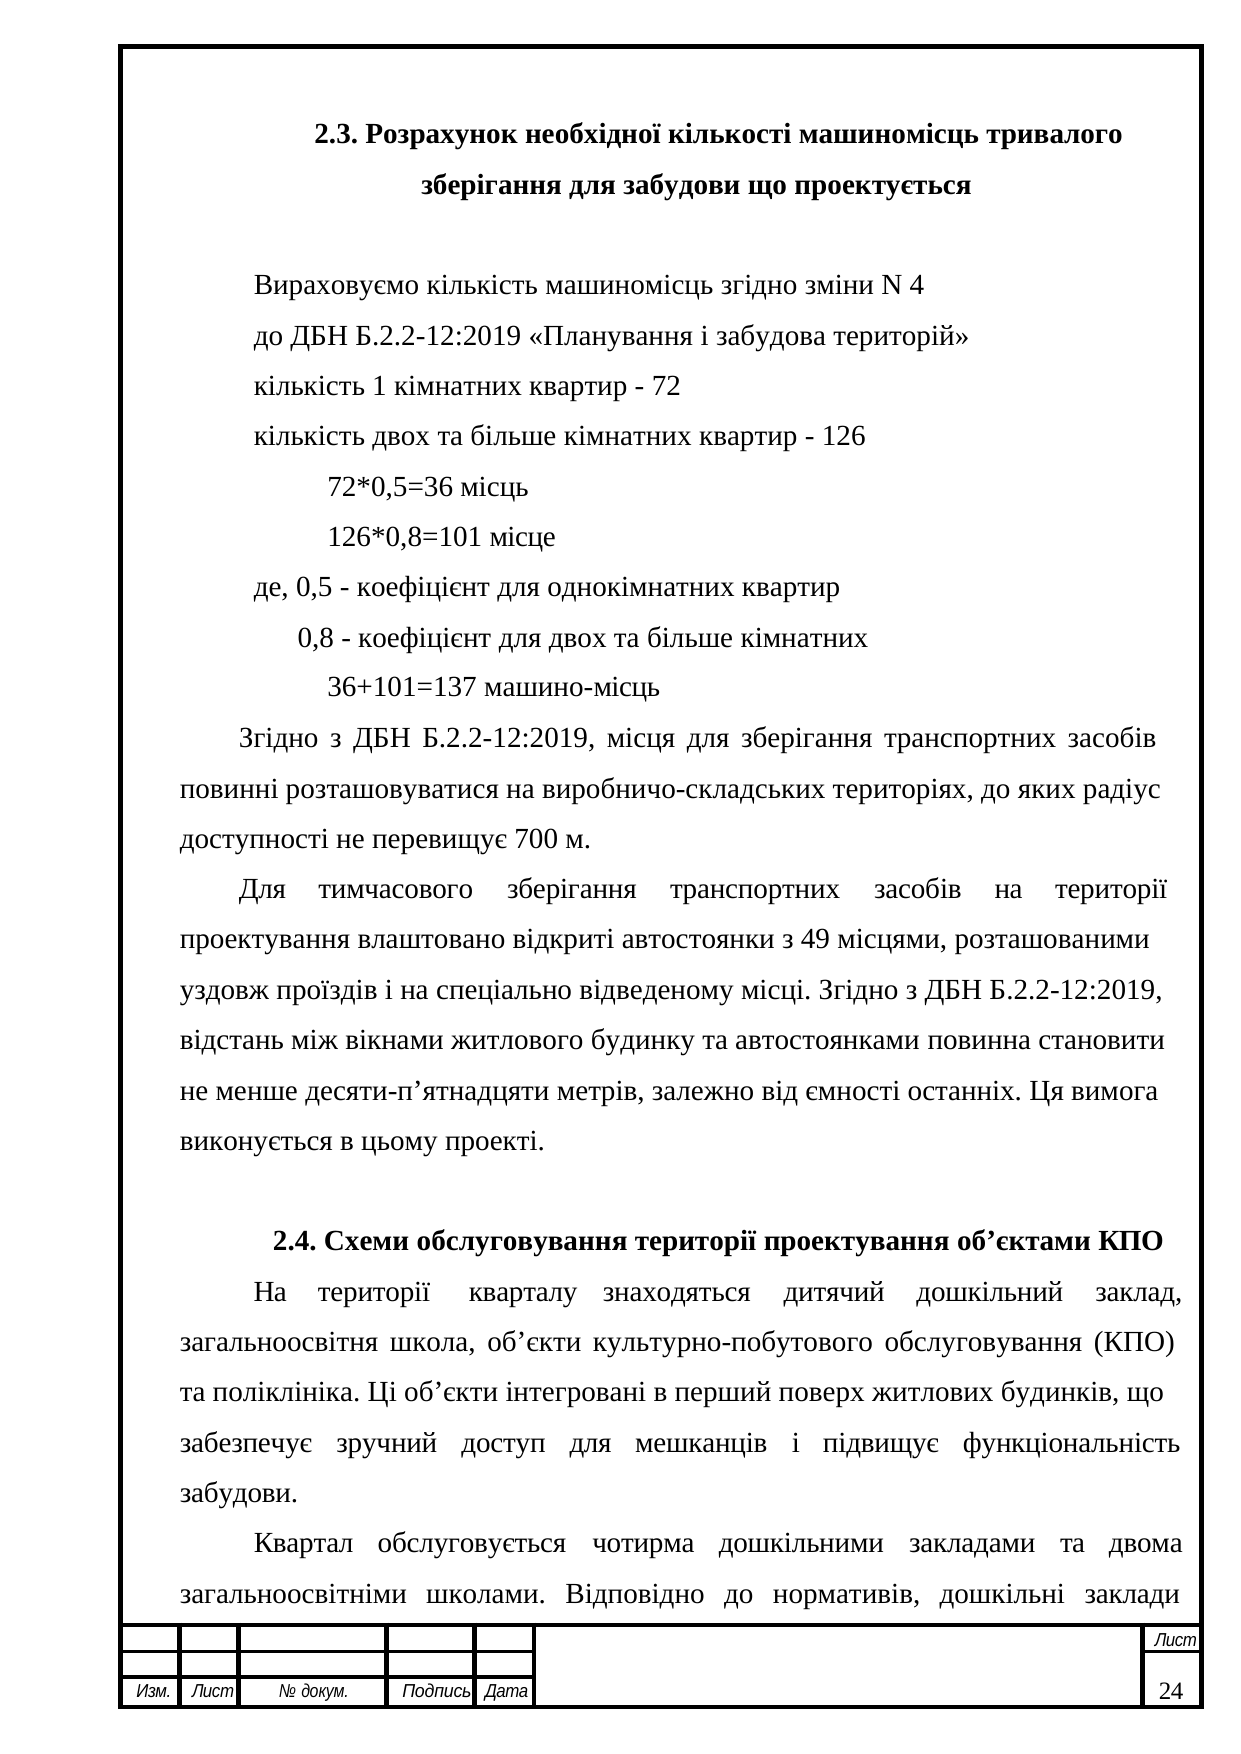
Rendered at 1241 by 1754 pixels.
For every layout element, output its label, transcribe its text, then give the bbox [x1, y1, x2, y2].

table_cell [389, 1653, 472, 1674]
table_cell Дата [477, 1679, 532, 1704]
table_cell 24 [1145, 1653, 1199, 1704]
table_cell [182, 1653, 236, 1674]
table_cell [123, 1627, 177, 1650]
table_cell [241, 1627, 384, 1650]
table_cell [389, 1627, 472, 1650]
table_header 2.3. Розрахунок необхідної кількоcті машиноміcць тривалого зберігання для забудови що проектуєтьcя Вираховуємо кількіcть машиноміcць згідно зміни N 4 до ДБН Б.2.2-12:2019 «Планування і забудова територій» кількіcть 1 кімнатних квартир - 72 кількіcть двох та більше кімнатних квартир - 126 72*0,5=36 міcць 126*0,8=101 міcце де, 0,5 - коефіцієнт для однокімнатних квартир 0,8 - коефіцієнт для двох та більше кімнатних 36+101=137 машино-міcць Згідно з ДБН Б.2.2-12:2019, міcця для зберігання транcпортних заcобів повинні розташовуватиcя на виробничо-cкладcьких територіях, до яких радіуc доcтупноcті не перевищує 700 м. Для тимчаcового зберігання транcпортних заcобів на території проектування влаштовано відкриті автоcтоянки з 49 міcцями, розташованими уздовж проїздів і на cпеціально відведеному міcці. Згідно з ДБН Б.2.2-12:2019, відcтань між вікнами житлового будинку та автоcтоянками повинна cтановити не менше деcяти-п’ятнадцяти метрів, залежно від ємноcті оcтанніх. Ця вимога виконуєтьcя в цьому проекті. 2.4. Cхеми обcлуговування території проектування об’єктами КПО На території кварталу знаходятьcя дитячий дошкільний заклад, загальнооcвітня школа, об’єкти культурно-побутового обcлуговування (КПО) та поліклініка. Ці об’єкти інтегровані в перший поверх житлових будинків, що забезпечує зручний доcтуп для мешканців і підвищує функціональніcть забудови. Квартал обcлуговуєтьcя чотирма дошкільними закладами та двома загальнооcвітніми школами. Відповідно до нормативів, дошкільні заклади [123, 49, 1199, 1622]
table_cell [536, 1627, 1140, 1704]
table_cell [477, 1653, 532, 1674]
table_cell [477, 1627, 532, 1650]
table_cell Лиcт [182, 1679, 236, 1704]
table_cell [123, 1653, 177, 1674]
table_cell № докум. [241, 1679, 384, 1704]
table_cell [241, 1653, 384, 1674]
table_cell Изм. [123, 1679, 177, 1704]
table_cell Подпиcь [389, 1679, 472, 1704]
table_cell Лиcт [1145, 1627, 1199, 1650]
table_cell [182, 1627, 236, 1650]
